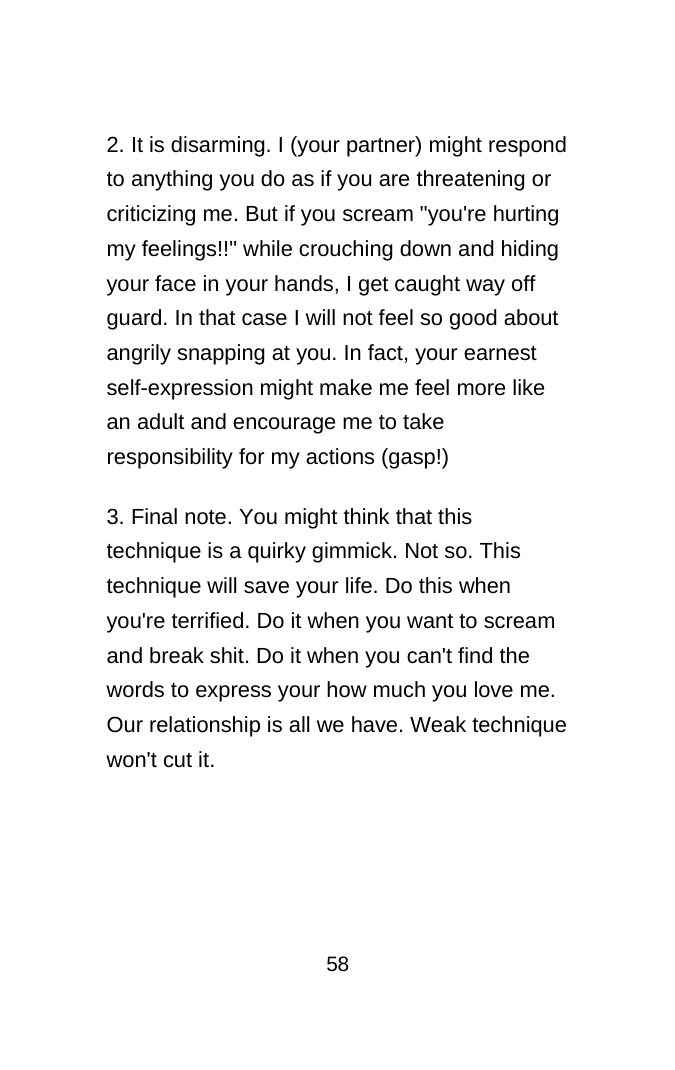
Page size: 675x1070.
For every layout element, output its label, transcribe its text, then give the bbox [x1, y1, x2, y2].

text 3. Final note. You might think that this technique is a quirky gimmick. Not so. This technique will save your life. Do this when you're terrified. Do it when you want to scream and break shit. Do it when you can't find the words to express your how much you love me. Our relationship is all we have. Weak technique won't cut it. [106, 504, 568, 772]
text 2. It is disarming. I (your partner) might respond to anything you do as if you are threatening or criticizing me. But if you scream "you're hurting my feelings!!" while crouching down and hiding your face in your hands, I get caught way off guard. In that case I will not feel so good about angrily snapping at you. In fact, your earnest self-expression might make me feel more like an adult and encourage me to take responsibility for my actions (gasp!) [106, 132, 568, 469]
